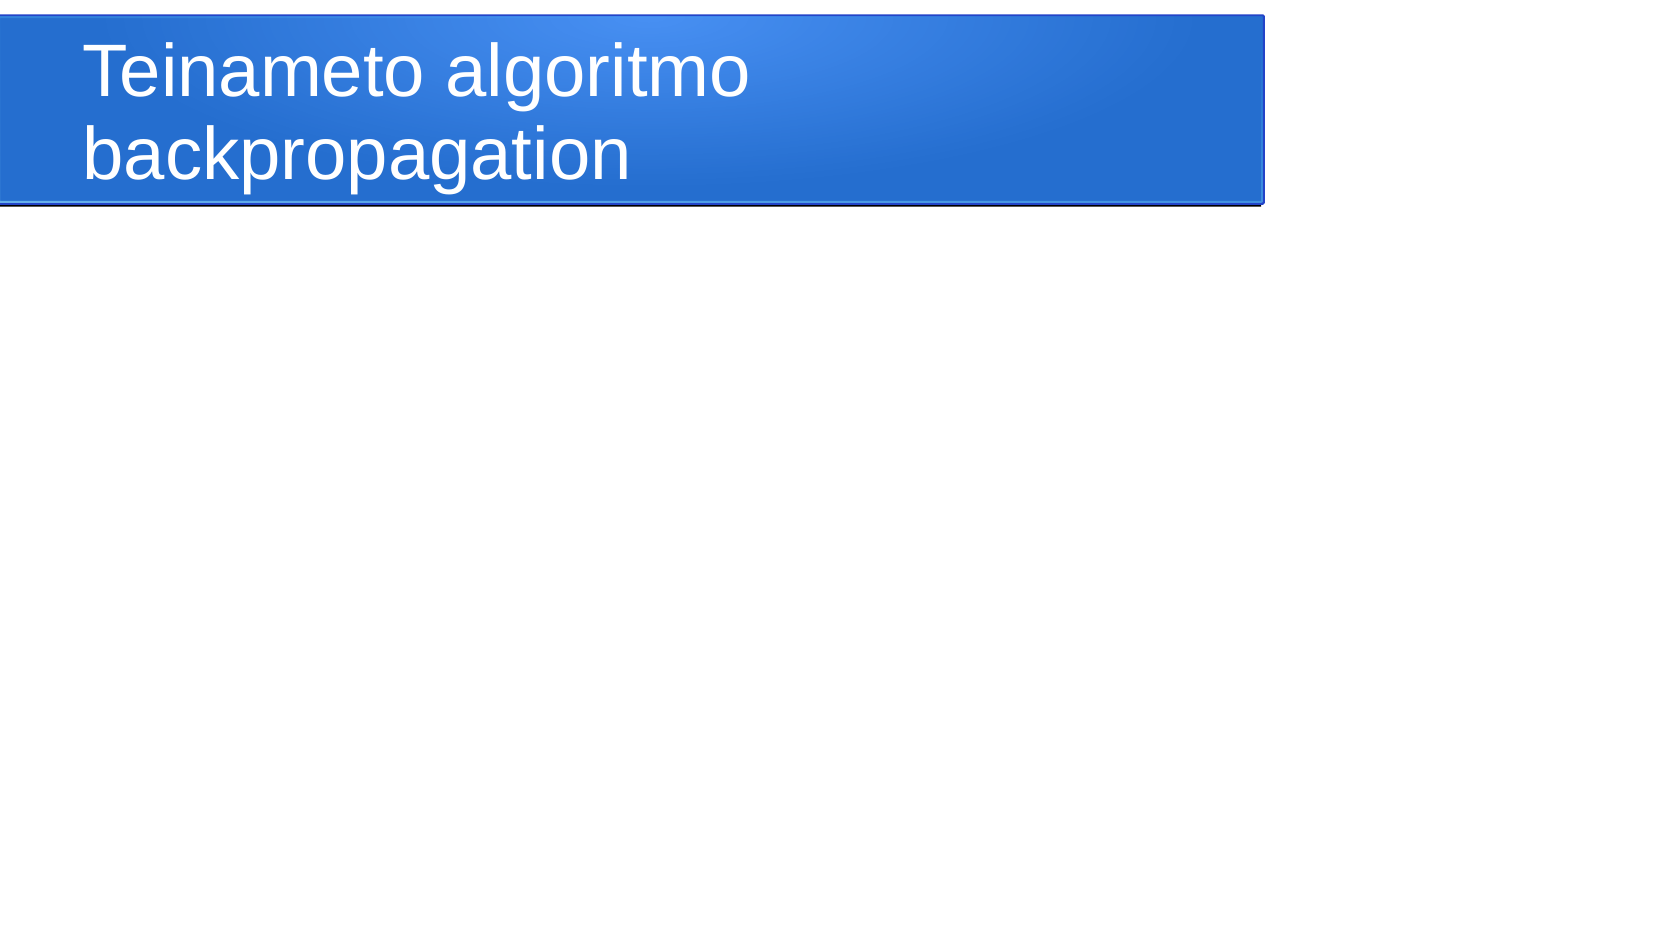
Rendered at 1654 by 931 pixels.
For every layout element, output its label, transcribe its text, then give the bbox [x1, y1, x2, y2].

title Teinameto algoritmo backpropagation [82, 29, 1235, 196]
